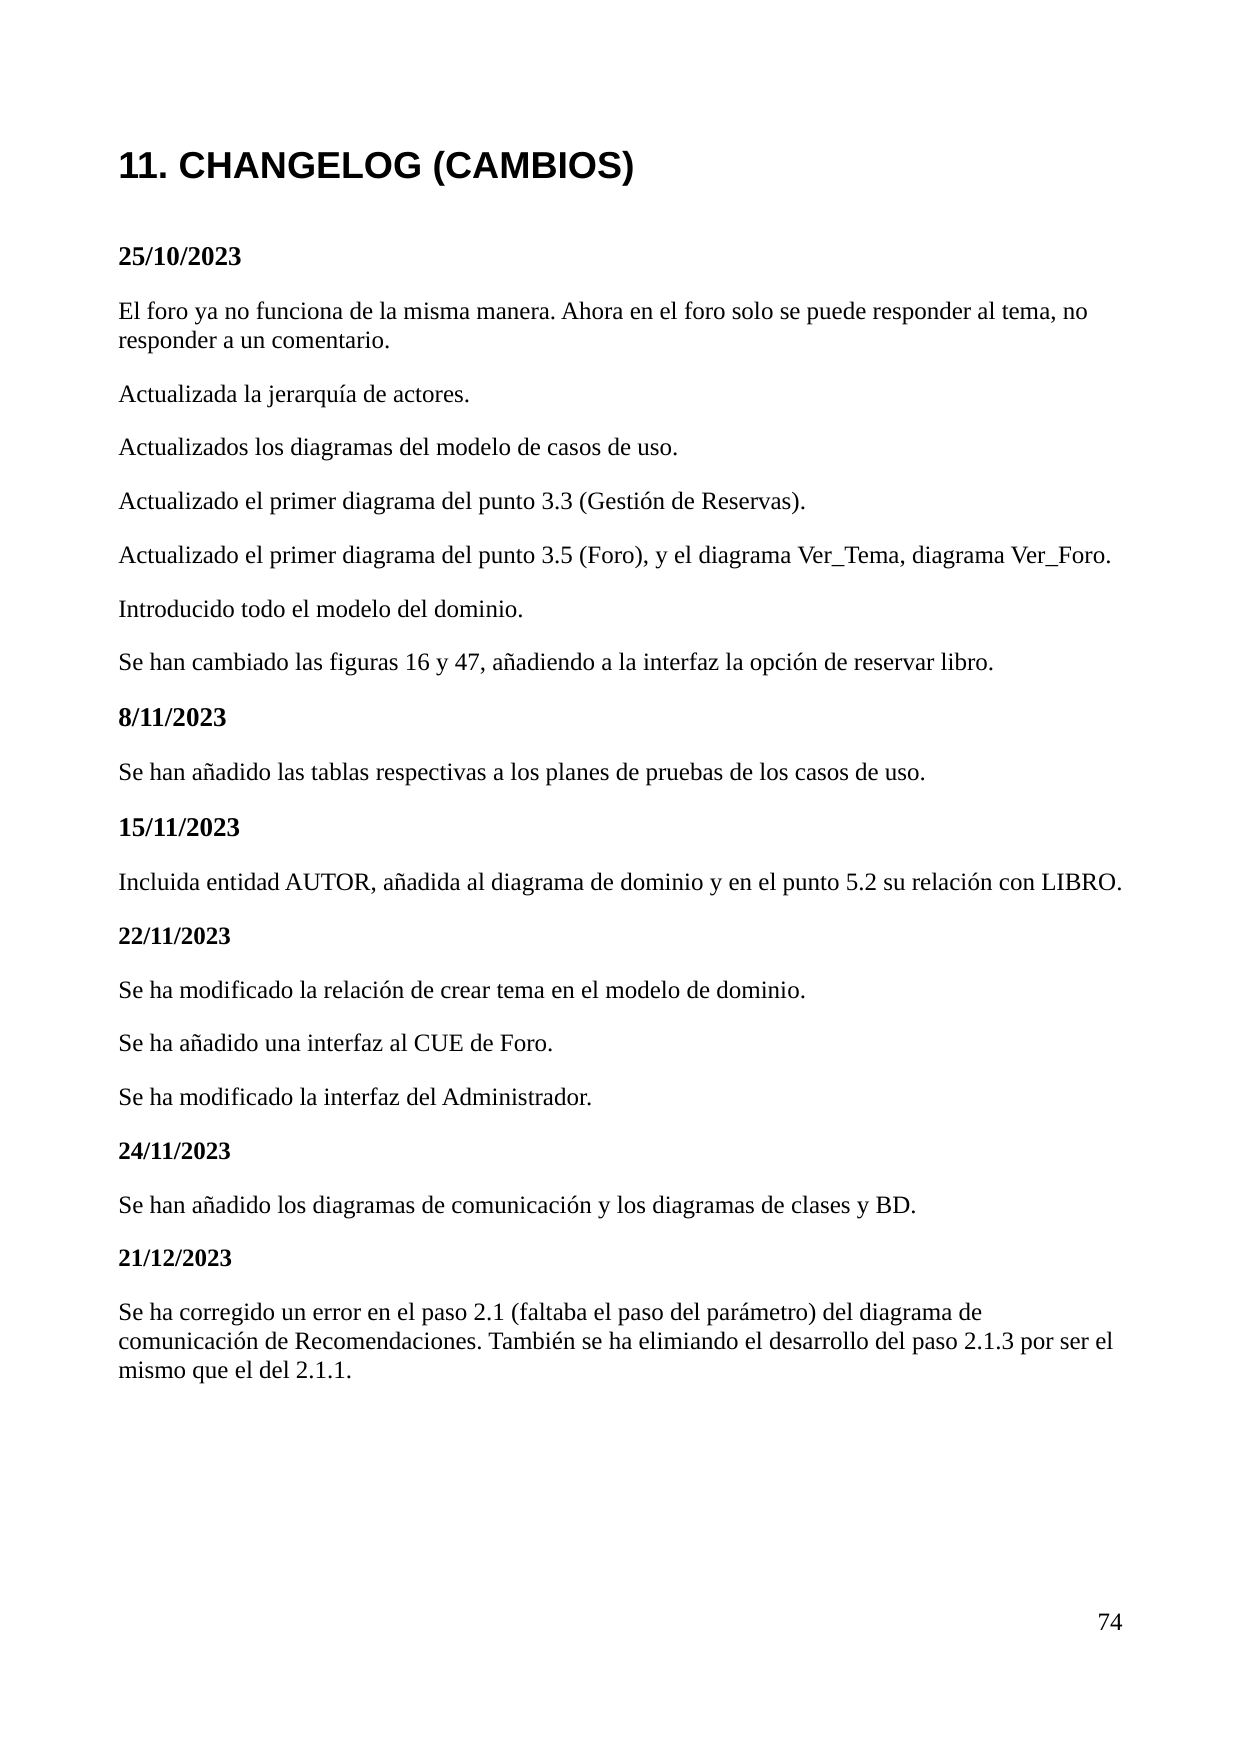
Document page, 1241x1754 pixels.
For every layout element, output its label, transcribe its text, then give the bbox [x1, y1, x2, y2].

text 24/11/2023 [118, 1136, 1122, 1165]
subtitle 11. CHANGELOG (CAMBIOS) [118, 143, 1122, 186]
text 21/12/2023 [118, 1243, 1122, 1272]
text Incluida entidad AUTOR, añadida al diagrama de dominio y en el punto 5.2 su relación con LIBRO. [118, 867, 1122, 896]
text El foro ya no funciona de la misma manera. Ahora en el foro solo se puede responder al tema, no responder a un comentario. [118, 296, 1122, 354]
text Actualizada la jerarquía de actores. [118, 379, 1122, 407]
text Se ha corregido un error en el paso 2.1 (faltaba el paso del parámetro) del diagrama de comunicación de Recomendaciones. También se ha elimiando el desarrollo del paso 2.1.3 por ser el mismo que el del 2.1.1. [118, 1297, 1122, 1383]
text Actualizado el primer diagrama del punto 3.5 (Foro), y el diagrama Ver_Tema, diagrama Ver_Foro. [118, 540, 1122, 569]
text Actualizado el primer diagrama del punto 3.3 (Gestión de Reservas). [118, 486, 1122, 515]
text Introducido todo el modelo del dominio. [118, 594, 1122, 622]
text 15/11/2023 [118, 811, 1122, 842]
text Se han añadido las tablas respectivas a los planes de pruebas de los casos de uso. [118, 757, 1122, 786]
text Se ha modificado la interfaz del Administrador. [118, 1082, 1122, 1111]
text Se ha añadido una interfaz al CUE de Foro. [118, 1028, 1122, 1057]
text 25/10/2023 [118, 240, 1122, 271]
text Se han cambiado las figuras 16 y 47, añadiendo a la interfaz la opción de reservar libro. [118, 647, 1122, 676]
text 8/11/2023 [118, 701, 1122, 732]
text Se ha modificado la relación de crear tema en el modelo de dominio. [118, 975, 1122, 1003]
text Actualizados los diagramas del modelo de casos de uso. [118, 432, 1122, 461]
text 22/11/2023 [118, 921, 1122, 950]
text Se han añadido los diagramas de comunicación y los diagramas de clases y BD. [118, 1190, 1122, 1218]
